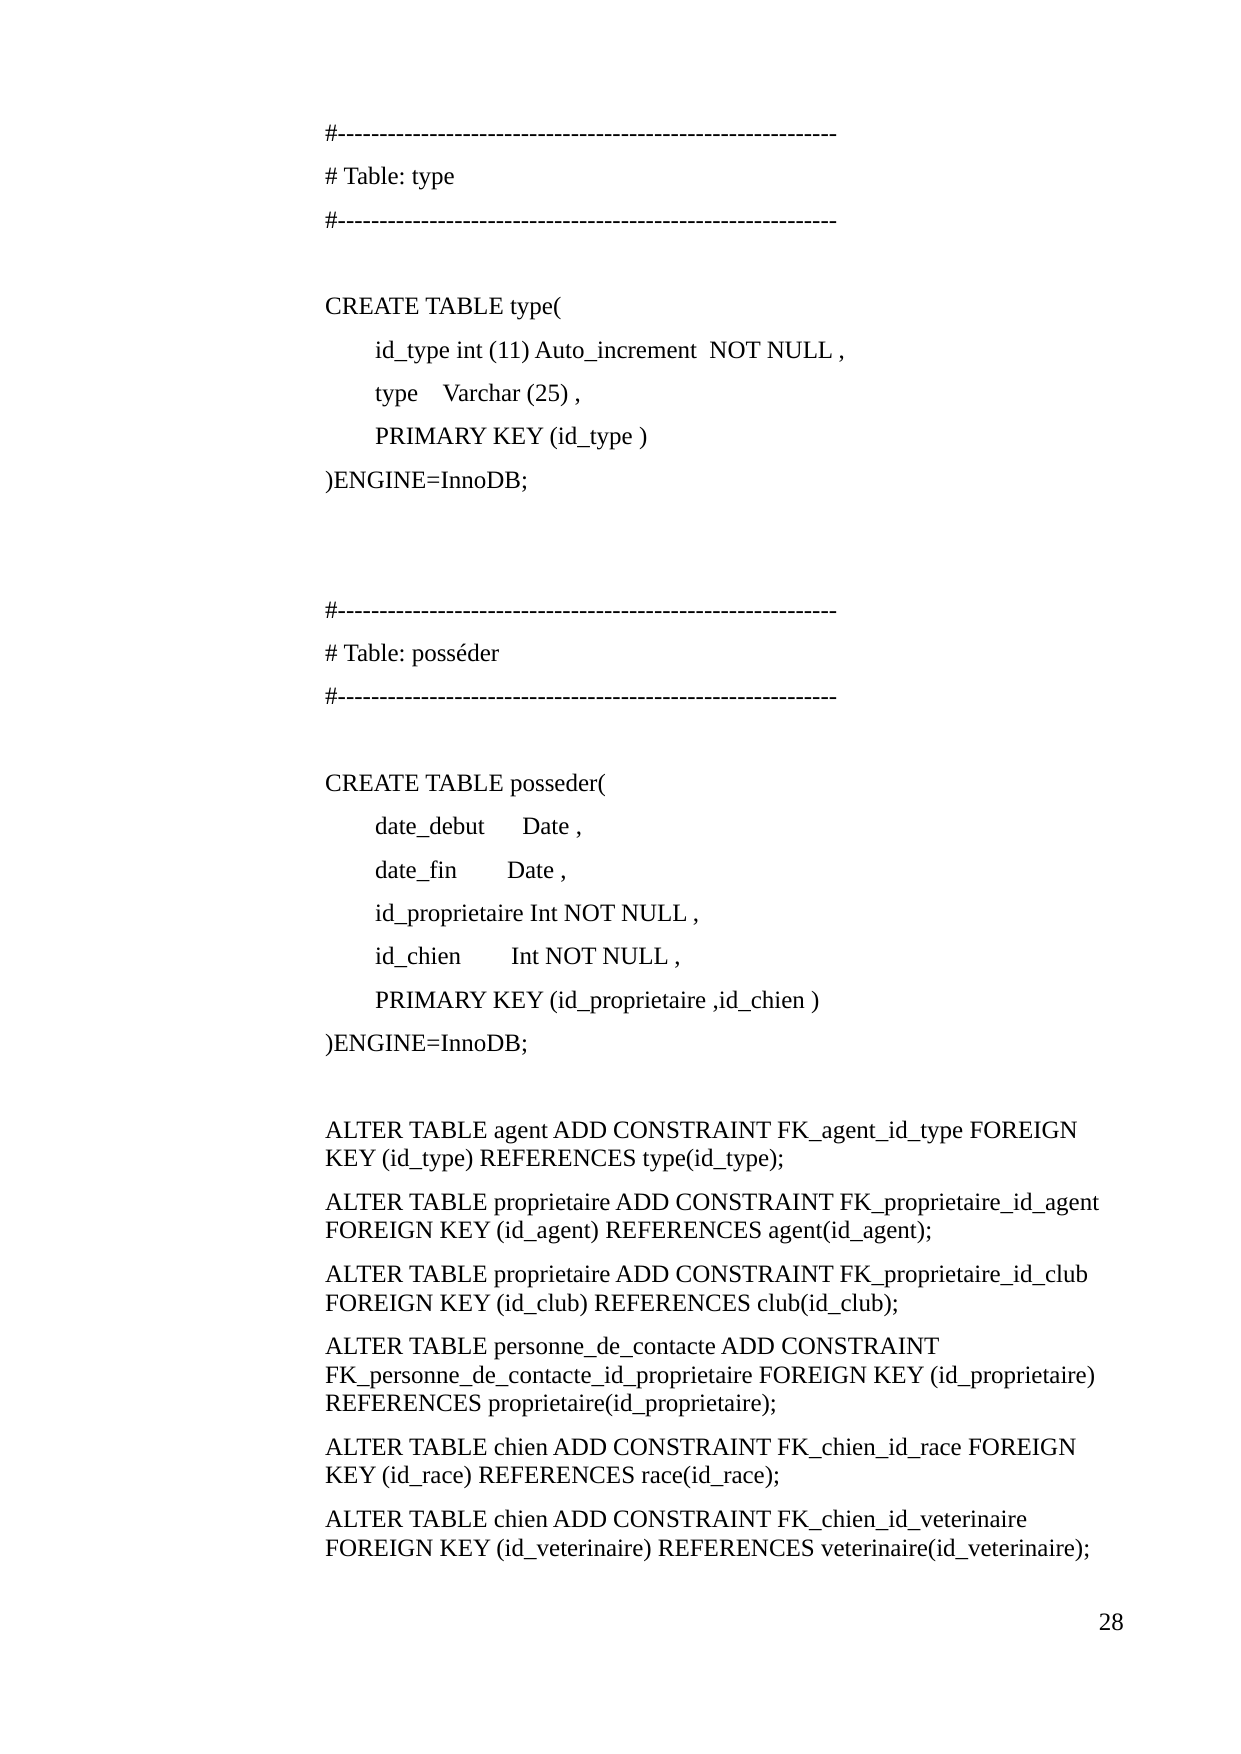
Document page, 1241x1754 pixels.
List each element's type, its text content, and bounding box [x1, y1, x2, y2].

text ALTER TABLE chien ADD CONSTRAINT FK_chien_id_race FOREIGN KEY (id_race) REFERENCES race(id_race); [325, 1432, 1123, 1489]
text )ENGINE=InnoDB; [325, 1028, 1123, 1057]
text type Varchar (25) , [325, 378, 1123, 407]
text id_type int (11) Auto_increment NOT NULL , [325, 335, 1123, 363]
text #------------------------------------------------------------ [325, 681, 1123, 710]
text #------------------------------------------------------------ [325, 118, 1123, 147]
text id_chien Int NOT NULL , [325, 941, 1123, 970]
text ALTER TABLE personne_de_contacte ADD CONSTRAINT FK_personne_de_contacte_id_proprietaire FOREIGN KEY (id_proprietaire) REFERENCES proprietaire(id_proprietaire); [325, 1331, 1123, 1417]
text )ENGINE=InnoDB; [325, 465, 1123, 493]
text ALTER TABLE agent ADD CONSTRAINT FK_agent_id_type FOREIGN KEY (id_type) REFERENCES type(id_type); [325, 1115, 1123, 1172]
text # Table: type [325, 161, 1123, 190]
text #------------------------------------------------------------ [325, 595, 1123, 623]
text PRIMARY KEY (id_type ) [325, 421, 1123, 450]
text date_debut Date , [325, 811, 1123, 840]
text #------------------------------------------------------------ [325, 205, 1123, 233]
text id_proprietaire Int NOT NULL , [325, 898, 1123, 927]
text CREATE TABLE posseder( [325, 768, 1123, 797]
text date_fin Date , [325, 855, 1123, 883]
text ALTER TABLE proprietaire ADD CONSTRAINT FK_proprietaire_id_agent FOREIGN KEY (id_agent) REFERENCES agent(id_agent); [325, 1187, 1123, 1244]
text ALTER TABLE chien ADD CONSTRAINT FK_chien_id_veterinaire FOREIGN KEY (id_veterinaire) REFERENCES veterinaire(id_veterinaire); [325, 1504, 1123, 1561]
text PRIMARY KEY (id_proprietaire ,id_chien ) [325, 985, 1123, 1013]
text # Table: posséder [325, 638, 1123, 667]
text CREATE TABLE type( [325, 291, 1123, 320]
text ALTER TABLE proprietaire ADD CONSTRAINT FK_proprietaire_id_club FOREIGN KEY (id_club) REFERENCES club(id_club); [325, 1259, 1123, 1316]
